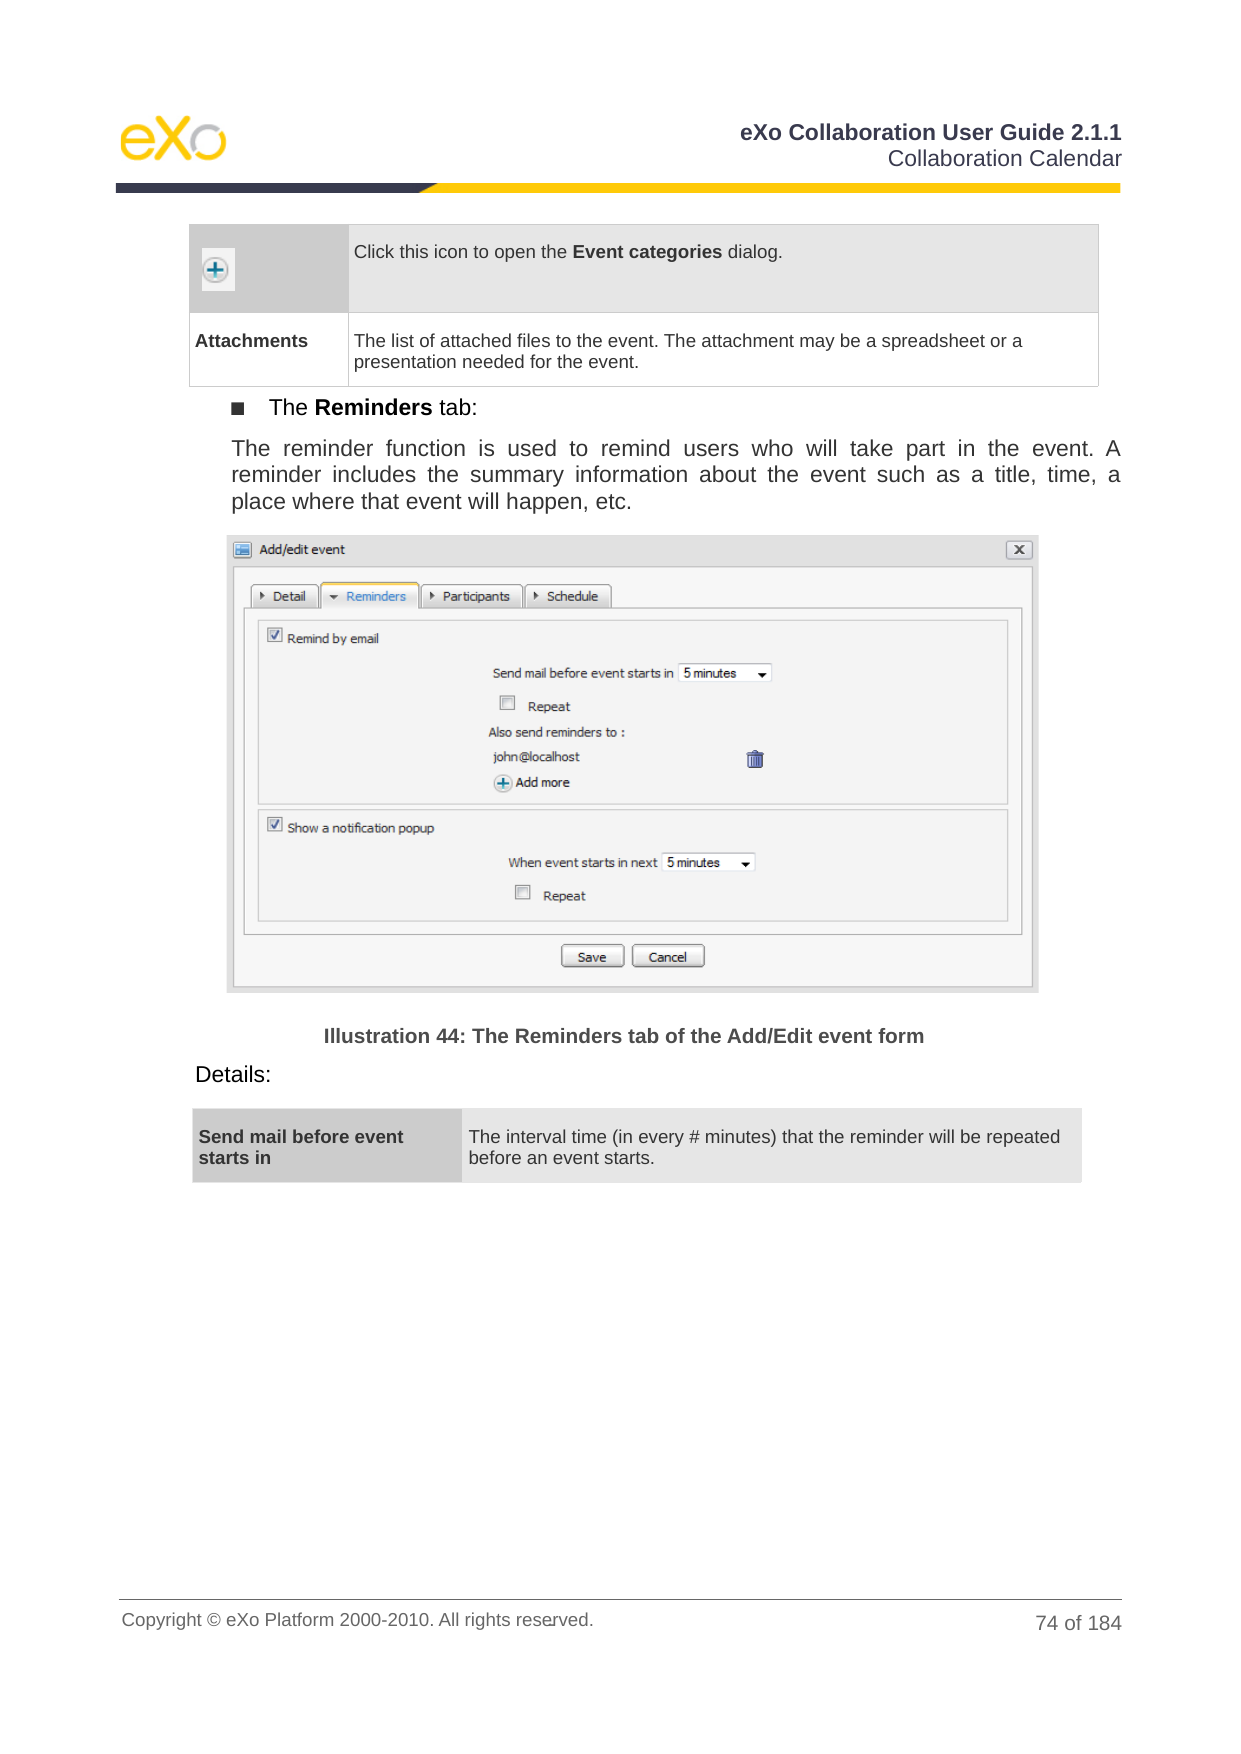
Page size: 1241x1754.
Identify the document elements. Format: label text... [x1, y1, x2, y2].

list The Reminders tab: [231, 393, 1122, 420]
list The reminder function is used to remind users who will take part in the event. A reminder includes the summary information about the event such as a title, time, a place where that event will happen, etc. [193, 435, 1122, 514]
list Details: [157, 993, 1122, 1087]
picture [115, 183, 1121, 193]
table_header The interval time (in every # minutes) that the reminder will be repeated before an event starts. [463, 1109, 1081, 1182]
picture [120, 115, 227, 161]
picture [202, 248, 235, 291]
table_header Send mail before event starts in [193, 1109, 462, 1182]
picture [226, 535, 1039, 993]
list Illustration 44: The Reminders tab of the Add/Edit event form [168, 993, 1081, 1048]
table_cell The list of attached files to the event. The attachment may be a spreadsheet or a presentation needed for the event. [349, 313, 1098, 386]
table_cell Click this icon to open the Event categories dialog. [349, 225, 1098, 312]
table_cell Attachments [190, 313, 348, 386]
table_cell [190, 225, 348, 312]
